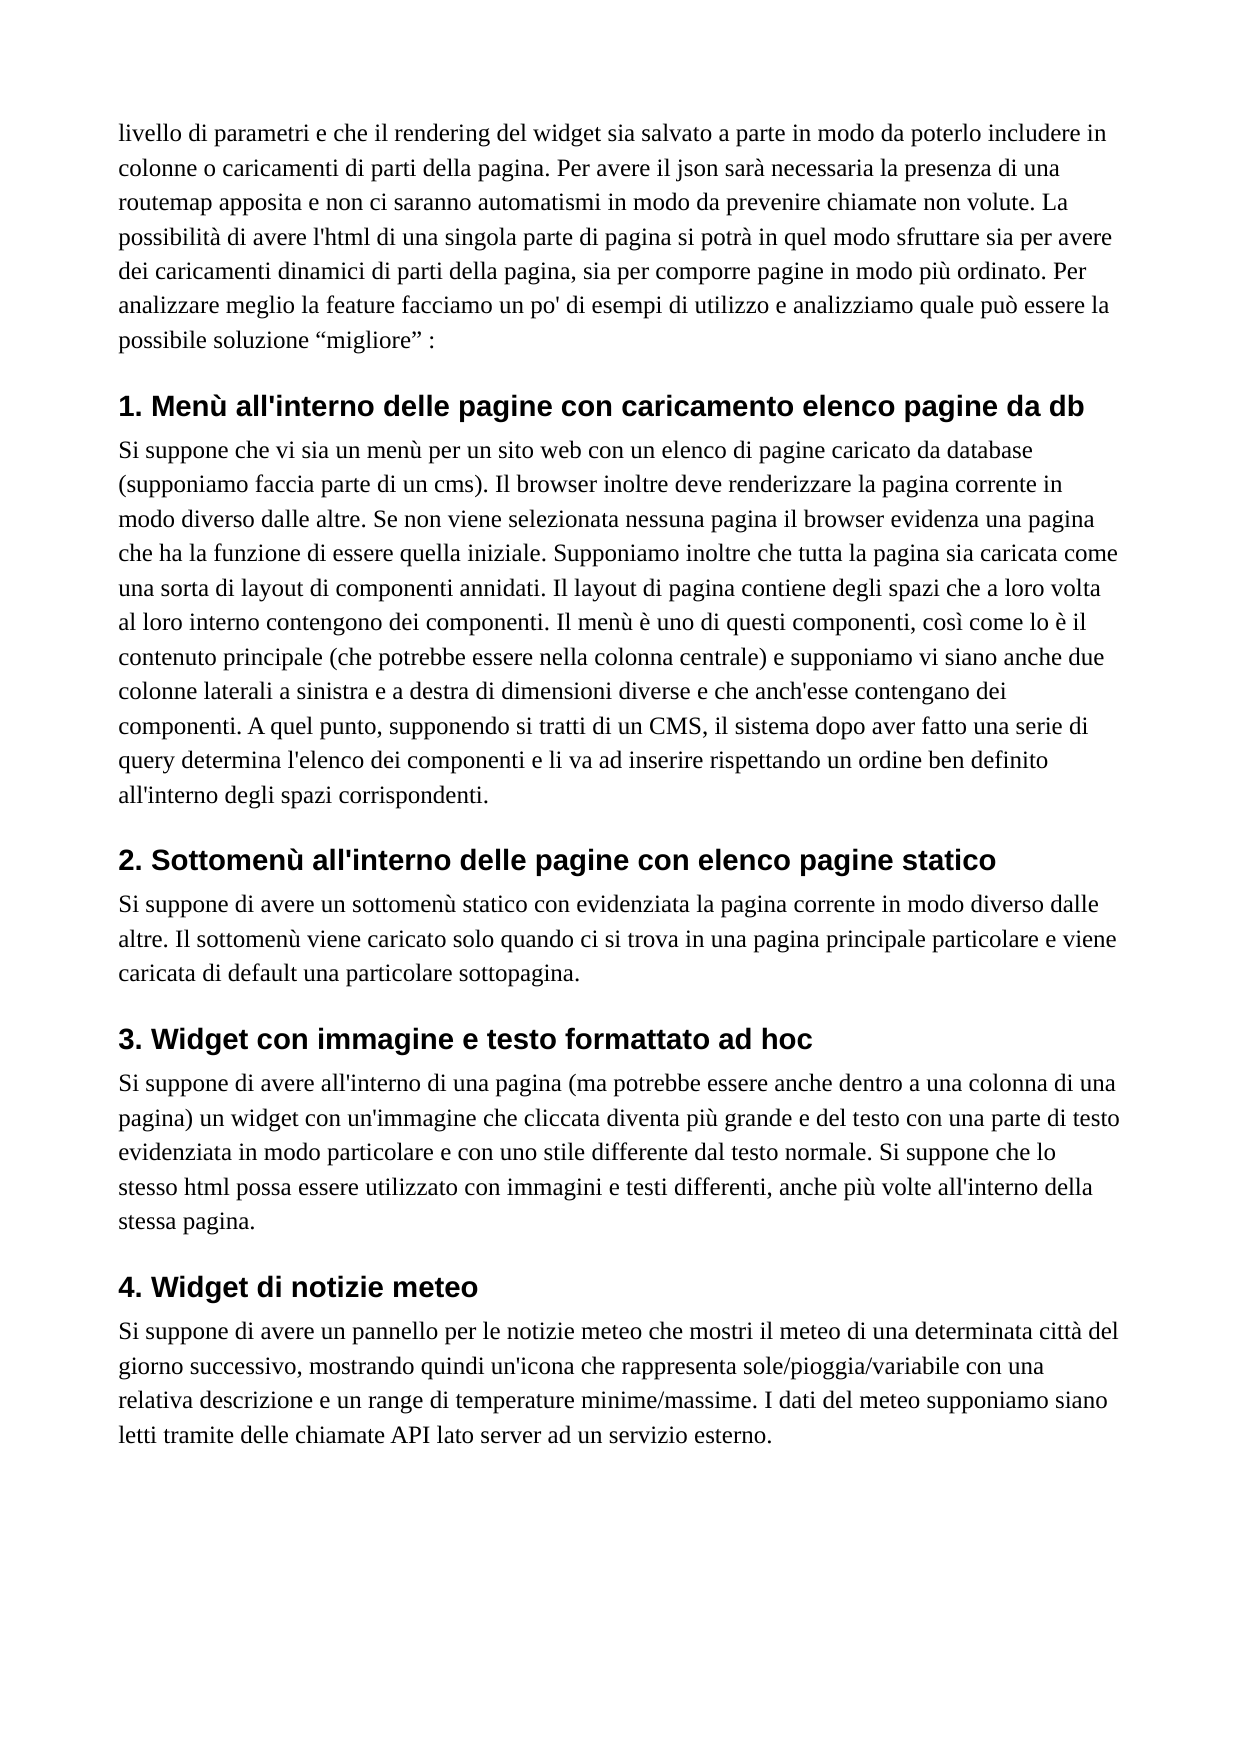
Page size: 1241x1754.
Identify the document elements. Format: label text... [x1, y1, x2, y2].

text Si suppone che vi sia un menù per un sito web con un elenco di pagine caricato da database (supponiamo faccia parte di un cms). Il browser inoltre deve renderizzare la pagina corrente in modo diverso dalle altre. Se non viene selezionata nessuna pagina il browser evidenza una pagina che ha la funzione di essere quella iniziale. Supponiamo inoltre che tutta la pagina sia caricata come una sorta di layout di componenti annidati. Il layout di pagina contiene degli spazi che a loro volta al loro interno contengono dei componenti. Il menù è uno di questi componenti, così come lo è il contenuto principale (che potrebbe essere nella colonna centrale) e supponiamo vi siano anche due colonne laterali a sinistra e a destra di dimensioni diverse e che anch'esse contengano dei componenti. A quel punto, supponendo si tratti di un CMS, il sistema dopo aver fatto una serie di query determina l'elenco dei componenti e li va ad inserire rispettando un ordine ben definito all'interno degli spazi corrispondenti. [118, 435, 1122, 808]
subtitle 2. Sottomenù all'interno delle pagine con elenco pagine statico [118, 843, 1122, 877]
text Si suppone di avere all'interno di una pagina (ma potrebbe essere anche dentro a una colonna di una pagina) un widget con un'immagine che cliccata diventa più grande e del testo con una parte di testo evidenziata in modo particolare e con uno stile differente dal testo normale. Si suppone che lo stesso html possa essere utilizzato con immagini e testi differenti, anche più volte all'interno della stessa pagina. [118, 1068, 1122, 1235]
subtitle 3. Widget con immagine e testo formattato ad hoc [118, 1022, 1122, 1056]
subtitle 4. Widget di notizie meteo [118, 1270, 1122, 1304]
subtitle 1. Menù all'interno delle pagine con caricamento elenco pagine da db [118, 389, 1122, 422]
text Si suppone di avere un sottomenù statico con evidenziata la pagina corrente in modo diverso dalle altre. Il sottomenù viene caricato solo quando ci si trova in una pagina principale particolare e viene caricata di default una particolare sottopagina. [118, 889, 1122, 987]
text livello di parametri e che il rendering del widget sia salvato a parte in modo da poterlo includere in colonne o caricamenti di parti della pagina. Per avere il json sarà necessaria la presenza di una routemap apposita e non ci saranno automatismi in modo da prevenire chiamate non volute. La possibilità di avere l'html di una singola parte di pagina si potrà in quel modo sfruttare sia per avere dei caricamenti dinamici di parti della pagina, sia per comporre pagine in modo più ordinato. Per analizzare meglio la feature facciamo un po' di esempi di utilizzo e analizziamo quale può essere la possibile soluzione “migliore” : [118, 118, 1122, 354]
text Si suppone di avere un pannello per le notizie meteo che mostri il meteo di una determinata città del giorno successivo, mostrando quindi un'icona che rappresenta sole/pioggia/variabile con una relativa descrizione e un range di temperature minime/massime. I dati del meteo supponiamo siano letti tramite delle chiamate API lato server ad un servizio esterno. [118, 1316, 1122, 1448]
